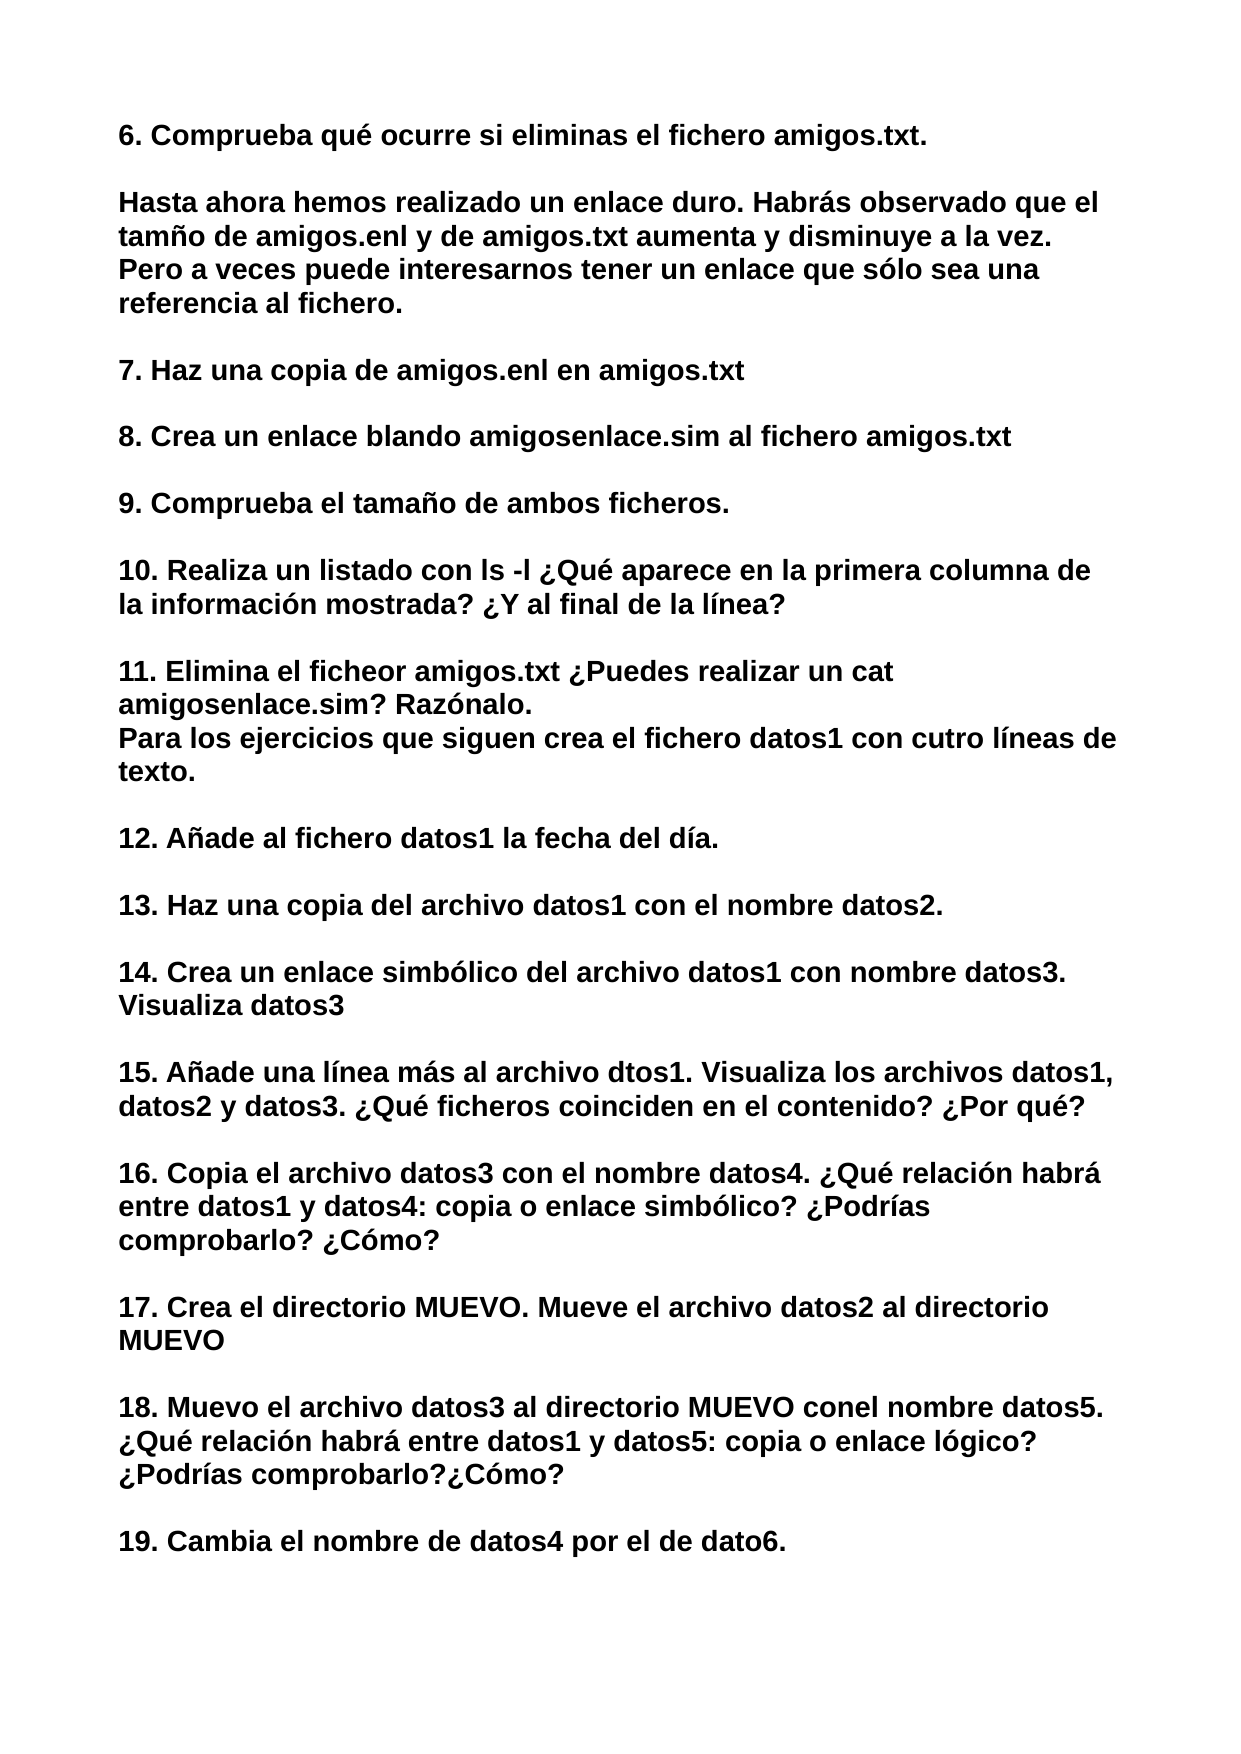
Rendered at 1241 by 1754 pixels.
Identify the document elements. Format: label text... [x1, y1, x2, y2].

subtitle 15. Añade una línea más al archivo dtos1. Visualiza los archivos datos1, datos2 y datos3. ¿Qué ficheros coinciden en el contenido? ¿Por qué? [118, 1055, 1122, 1122]
subtitle 18. Muevo el archivo datos3 al directorio MUEVO conel nombre datos5. ¿Qué relación habrá entre datos1 y datos5: copia o enlace lógico? ¿Podrías comprobarlo?¿Cómo? [118, 1390, 1122, 1491]
subtitle 7. Haz una copia de amigos.enl en amigos.txt [118, 352, 1122, 386]
subtitle 10. Realiza un listado con ls -l ¿Qué aparece en la primera columna de la información mostrada? ¿Y al final de la línea? [118, 553, 1122, 620]
subtitle 9. Comprueba el tamaño de ambos ficheros. [118, 486, 1122, 520]
subtitle 6. Comprueba qué ocurre si eliminas el fichero amigos.txt. [118, 118, 1122, 152]
subtitle 19. Cambia el nombre de datos4 por el de dato6. [118, 1524, 1122, 1557]
subtitle 12. Añade al fichero datos1 la fecha del día. [118, 821, 1122, 854]
subtitle 8. Crea un enlace blando amigosenlace.sim al fichero amigos.txt [118, 419, 1122, 453]
subtitle Hasta ahora hemos realizado un enlace duro. Habrás observado que el tamño de amigos.enl y de amigos.txt aumenta y disminuye a la vez. Pero a veces puede interesarnos tener un enlace que sólo sea una referencia al fichero. [118, 185, 1122, 319]
subtitle 13. Haz una copia del archivo datos1 con el nombre datos2. [118, 888, 1122, 921]
subtitle 17. Crea el directorio MUEVO. Mueve el archivo datos2 al directorio MUEVO [118, 1289, 1122, 1357]
subtitle 16. Copia el archivo datos3 con el nombre datos4. ¿Qué relación habrá entre datos1 y datos4: copia o enlace simbólico? ¿Podrías comprobarlo? ¿Cómo? [118, 1156, 1122, 1256]
subtitle 14. Crea un enlace simbólico del archivo datos1 con nombre datos3. Visualiza datos3 [118, 955, 1122, 1022]
subtitle 11. Elimina el ficheor amigos.txt ¿Puedes realizar un cat amigosenlace.sim? Razónalo. Para los ejercicios que siguen crea el fichero datos1 con cutro líneas de texto. [118, 653, 1122, 788]
